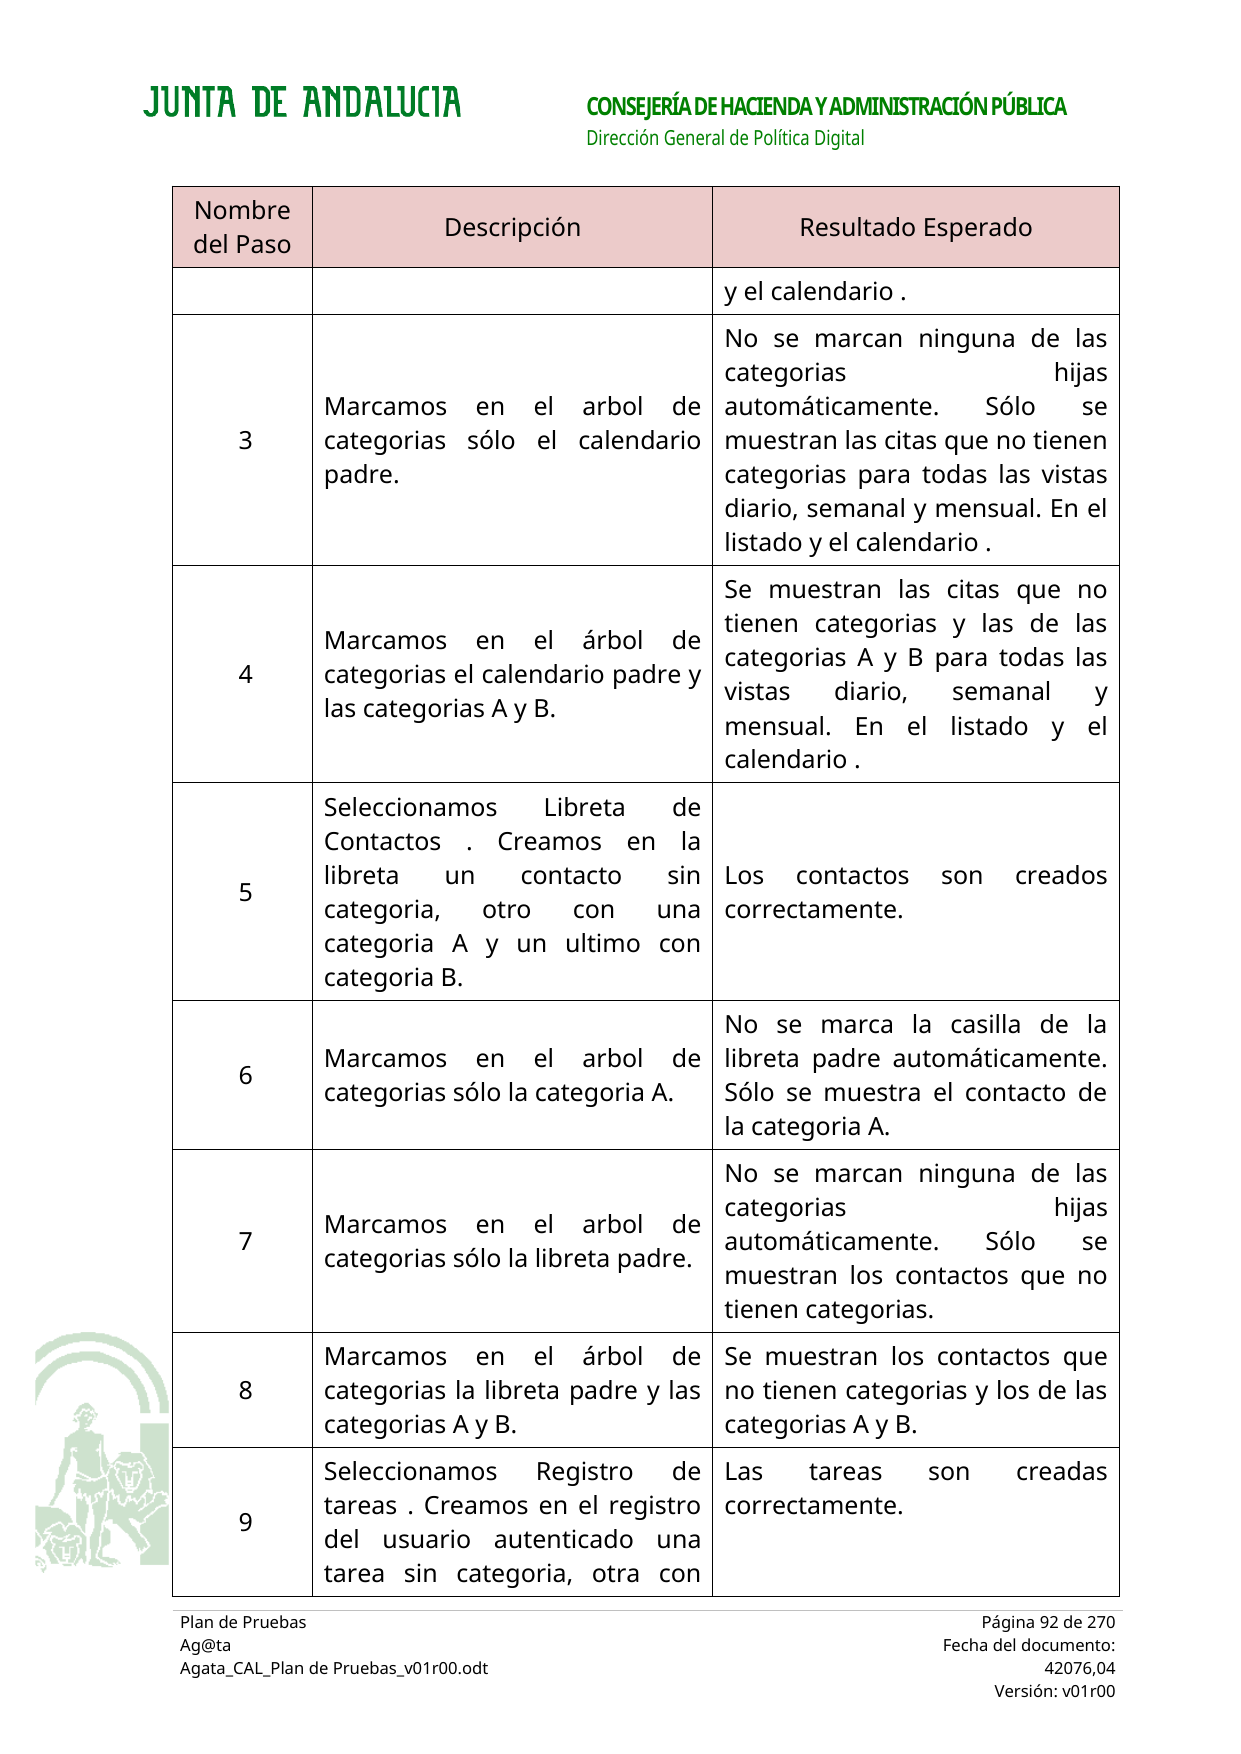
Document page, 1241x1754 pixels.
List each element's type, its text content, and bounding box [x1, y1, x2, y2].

table_cell Se muestran las citas que no tienen categorias y las de las categorias A y B para todas las vistas diario, semanal y mensual. En el listado y el calendario . [713, 566, 1119, 782]
table_cell Se muestran los contactos que no tienen categorias y los de las categorias A y B. [713, 1333, 1119, 1447]
table_cell [313, 268, 712, 313]
picture [143, 86, 461, 117]
table_cell Marcamos en el árbol de categorias el calendario padre y las categorias A y B. [313, 566, 712, 782]
table_cell 8 [173, 1333, 312, 1447]
table_cell 9 [173, 1448, 312, 1596]
table_cell 6 [173, 1001, 312, 1149]
table_cell Marcamos en el arbol de categorias sólo la libreta padre. [313, 1150, 712, 1332]
table_cell Seleccionamos Libreta de Contactos . Creamos en la libreta un contacto sin categoria, otro con una categoria A y un ultimo con categoria B. [313, 783, 712, 999]
table_header Nombre del Paso [173, 187, 312, 267]
table_cell Las tareas son creadas correctamente. [713, 1448, 1119, 1596]
table_cell No se marca la casilla de la libreta padre automáticamente. Sólo se muestra el contacto de la categoria A. [713, 1001, 1119, 1149]
table_cell y el calendario . [713, 268, 1119, 313]
table_header Resultado Esperado [713, 187, 1119, 267]
table_cell 3 [173, 315, 312, 565]
table_cell Seleccionamos Registro de tareas . Creamos en el registro del usuario autenticado una tarea sin categoria, otra con [313, 1448, 712, 1596]
table_cell [173, 268, 312, 313]
table_cell No se marcan ninguna de las categorias hijas automáticamente. Sólo se muestran las citas que no tienen categorias para todas las vistas diario, semanal y mensual. En el listado y el calendario . [713, 315, 1119, 565]
table_cell Marcamos en el arbol de categorias sólo el calendario padre. [313, 315, 712, 565]
table_cell 4 [173, 566, 312, 782]
table_cell No se marcan ninguna de las categorias hijas automáticamente. Sólo se muestran los contactos que no tienen categorias. [713, 1150, 1119, 1332]
table_header Descripción [313, 187, 712, 267]
table_cell 7 [173, 1150, 312, 1332]
table_cell Marcamos en el árbol de categorias la libreta padre y las categorias A y B. [313, 1333, 712, 1447]
table_cell Los contactos son creados correctamente. [713, 783, 1119, 999]
table_cell 5 [173, 783, 312, 999]
table_cell Marcamos en el arbol de categorias sólo la categoria A. [313, 1001, 712, 1149]
